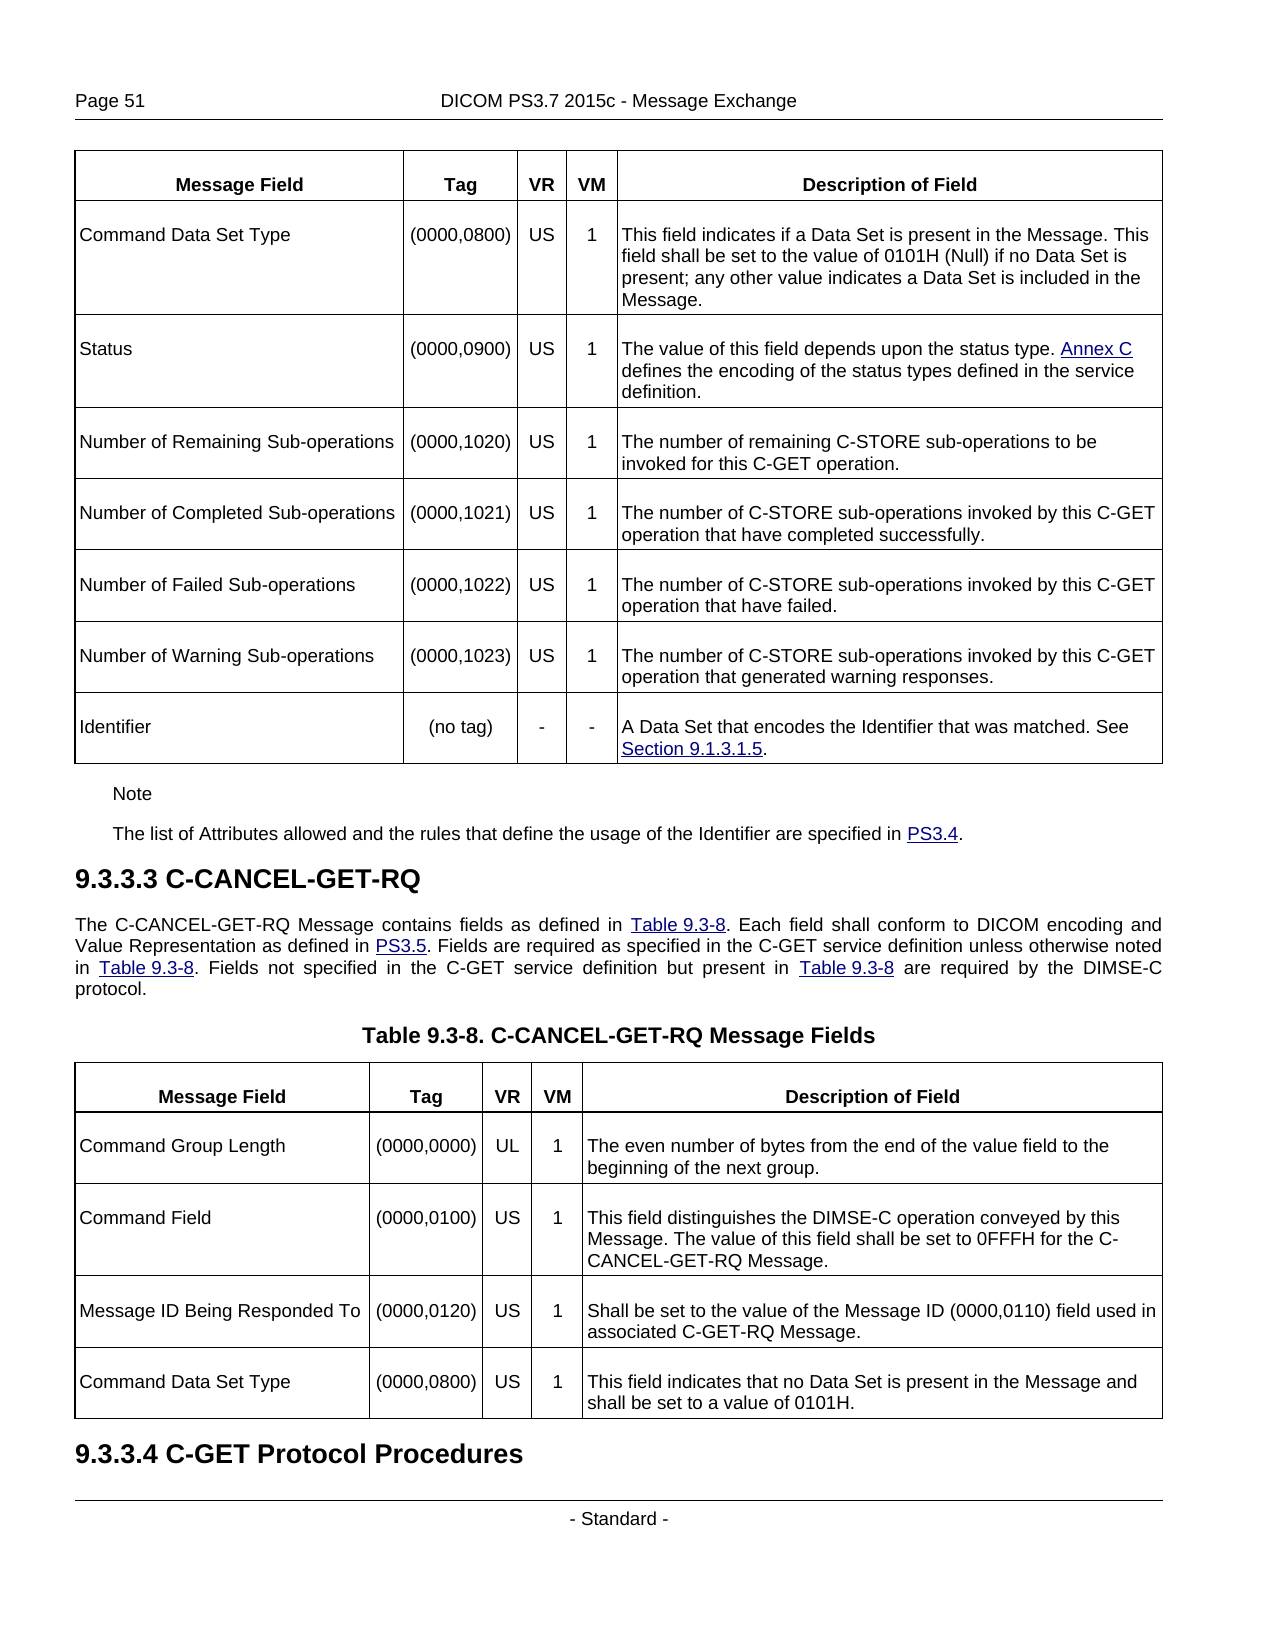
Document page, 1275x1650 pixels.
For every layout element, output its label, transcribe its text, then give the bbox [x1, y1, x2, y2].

table_cell US [518, 622, 566, 692]
table_cell Number of Warning Sub-operations [76, 622, 403, 692]
table_cell Number of Completed Sub-operations [76, 479, 403, 549]
text Note [112, 783, 1125, 804]
table_cell 1 [532, 1276, 582, 1347]
table_cell US [518, 550, 566, 621]
table_header VR [483, 1063, 531, 1111]
table_cell Command Group Length [76, 1113, 369, 1183]
table_cell 1 [532, 1348, 582, 1418]
table_cell Command Field [76, 1184, 369, 1275]
table_cell Number of Failed Sub-operations [76, 550, 403, 621]
table_cell (0000,1023) [404, 622, 517, 692]
table_cell US [518, 201, 566, 314]
table_header VM [532, 1063, 582, 1111]
table_cell (0000,1022) [404, 550, 517, 621]
table_cell 1 [532, 1184, 582, 1275]
table_cell The number of remaining C-STORE sub-operations to be invoked for this C-GET operation. [618, 408, 1162, 478]
text The C-CANCEL-GET-RQ Message contains fields as defined in Table 9.3-8. Each field shall conform to DICOM encoding and Value Representation as defined in PS3.5. Fields are required as specified in the C-GET service definition unless otherwise noted in Table 9.3-8. Fields not specified in the C-GET service definition but present in Table 9.3-8 are required by the DIMSE-C protocol. [75, 913, 1162, 1000]
table_cell Number of Remaining Sub-operations [76, 408, 403, 478]
table_cell US [518, 408, 566, 478]
table_header VM [567, 151, 617, 200]
table_header Message Field [76, 151, 403, 200]
table_cell The number of C-STORE sub-operations invoked by this C-GET operation that have completed successfully. [618, 479, 1162, 549]
text The list of Attributes allowed and the rules that define the usage of the Identifier are specified in PS3.4. [112, 823, 1125, 845]
table_cell (0000,0100) [370, 1184, 482, 1275]
table_cell Status [76, 315, 403, 407]
text Table 9.3-8. C-CANCEL-GET-RQ Message Fields [75, 1022, 1162, 1048]
table_cell 1 [567, 550, 617, 621]
table_header Description of Field [618, 151, 1162, 200]
table_cell 1 [567, 479, 617, 549]
table_cell The number of C-STORE sub-operations invoked by this C-GET operation that generated warning responses. [618, 622, 1162, 692]
table_cell (0000,1021) [404, 479, 517, 549]
table_cell UL [483, 1113, 531, 1183]
table_cell 1 [532, 1113, 582, 1183]
table_cell 1 [567, 622, 617, 692]
table_cell US [483, 1276, 531, 1347]
table_cell The value of this field depends upon the status type. Annex C defines the encoding of the status types defined in the service definition. [618, 315, 1162, 407]
table_cell (0000,0900) [404, 315, 517, 407]
table_cell US [518, 479, 566, 549]
table_header VR [518, 151, 566, 200]
table_cell US [483, 1348, 531, 1418]
table_cell The number of C-STORE sub-operations invoked by this C-GET operation that have failed. [618, 550, 1162, 621]
table_cell This field distinguishes the DIMSE‑C operation conveyed by this Message. The value of this field shall be set to 0FFFH for the C-CANCEL-GET-RQ Message. [583, 1184, 1162, 1275]
table_header Message Field [76, 1063, 369, 1111]
table_cell US [483, 1184, 531, 1275]
table_cell (0000,0000) [370, 1113, 482, 1183]
table_cell US [518, 315, 566, 407]
table_cell The even number of bytes from the end of the value field to the beginning of the next group. [583, 1113, 1162, 1183]
table_cell Command Data Set Type [76, 1348, 369, 1418]
table_cell (0000,1020) [404, 408, 517, 478]
table_cell (no tag) [404, 693, 517, 763]
table_cell - [567, 693, 617, 763]
table_cell Message ID Being Responded To [76, 1276, 369, 1347]
table_cell (0000,0120) [370, 1276, 482, 1347]
text 9.3.3.4 C-GET Protocol Procedures [75, 1438, 1162, 1469]
table_cell (0000,0800) [404, 201, 517, 314]
table_cell 1 [567, 408, 617, 478]
table_cell A Data Set that encodes the Identifier that was matched. See Section 9.1.3.1.5. [618, 693, 1162, 763]
table_cell This field indicates that no Data Set is present in the Message and shall be set to a value of 0101H. [583, 1348, 1162, 1418]
table_cell - [518, 693, 566, 763]
table_cell 1 [567, 315, 617, 407]
text 9.3.3.3 C-CANCEL-GET-RQ [75, 863, 1162, 895]
table_header Tag [370, 1063, 482, 1111]
table_cell This field indicates if a Data Set is present in the Message. This field shall be set to the value of 0101H (Null) if no Data Set is present; any other value indicates a Data Set is included in the Message. [618, 201, 1162, 314]
table_header Tag [404, 151, 517, 200]
table_cell Identifier [76, 693, 403, 763]
table_cell (0000,0800) [370, 1348, 482, 1418]
table_cell 1 [567, 201, 617, 314]
table_cell Command Data Set Type [76, 201, 403, 314]
table_header Description of Field [583, 1063, 1162, 1111]
table_cell Shall be set to the value of the Message ID (0000,0110) field used in associated C-GET-RQ Message. [583, 1276, 1162, 1347]
